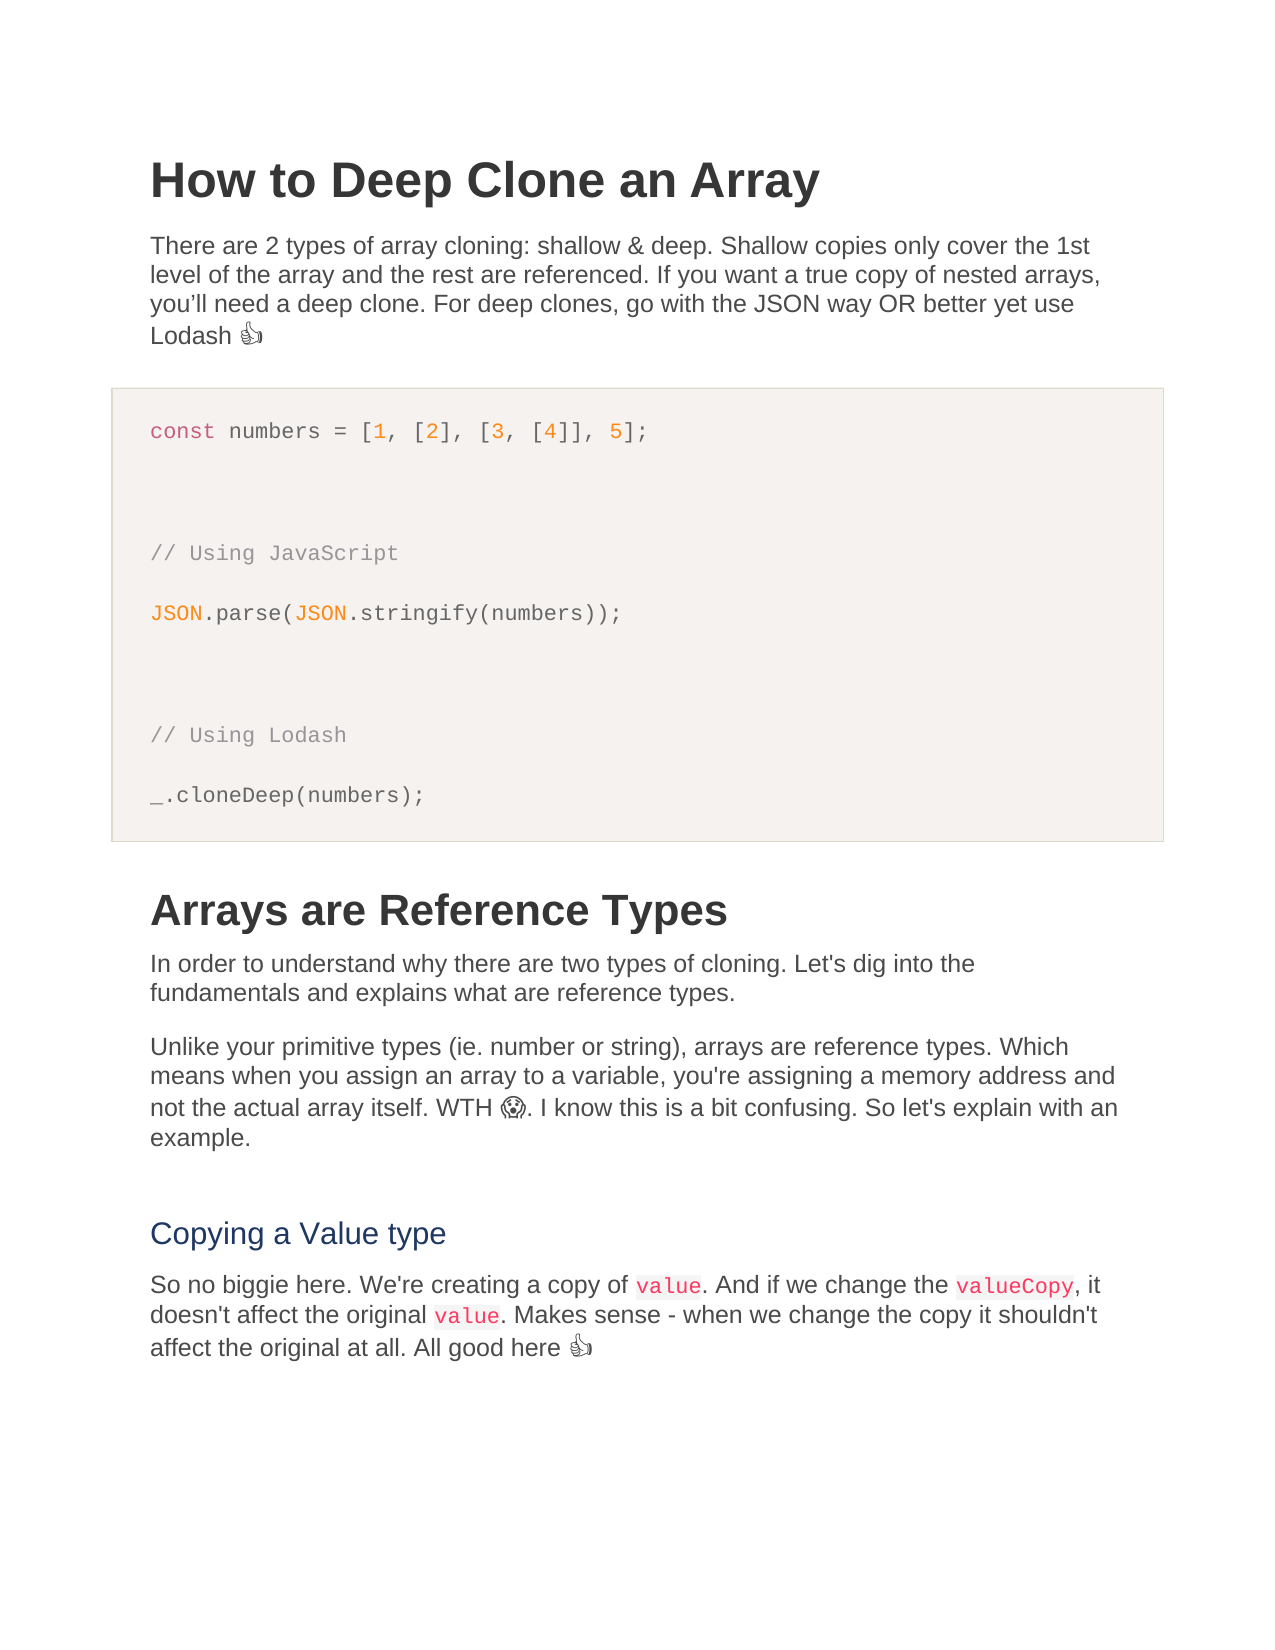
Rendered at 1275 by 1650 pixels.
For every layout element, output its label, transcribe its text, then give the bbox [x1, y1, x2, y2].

subtitle Copying a Value type [150, 1215, 1125, 1251]
text // Using Lodash [113, 691, 1163, 749]
text JSON.parse(JSON.stringify(numbers)); [113, 570, 1163, 627]
text _.cloneDeep(numbers); [113, 752, 1163, 841]
text // Using JavaScript [113, 509, 1163, 567]
text So no biggie here. We're creating a copy of value. And if we change the valueCopy, it doesn't affect the original value. Makes sense - when we change the copy it shouldn't affect the original at all. All good here 👍 [150, 1270, 1125, 1364]
text Unlike your primitive types (ie. number or string), arrays are reference types. Which means when you assign an array to a variable, you're assigning a memory address and not the actual array itself. WTH 😱. I know this is a bit confusing. So let's explain with an example. [150, 1032, 1125, 1152]
text In order to understand why there are two types of cloning. Let's dig into the fundamentals and explains what are reference types. [150, 949, 1125, 1007]
subtitle How to Deep Clone an Array [150, 150, 1125, 207]
text const numbers = [1, [2], [3, [4]], 5]; [113, 389, 1163, 445]
subtitle Arrays are Reference Types [150, 885, 1125, 935]
text There are 2 types of array cloning: shallow & deep. Shallow copies only cover the 1st level of the array and the rest are referenced. If you want a true copy of nested arrays, you’ll need a deep clone. For deep clones, go with the JSON way OR better yet use Lodash 👍 [150, 231, 1125, 352]
